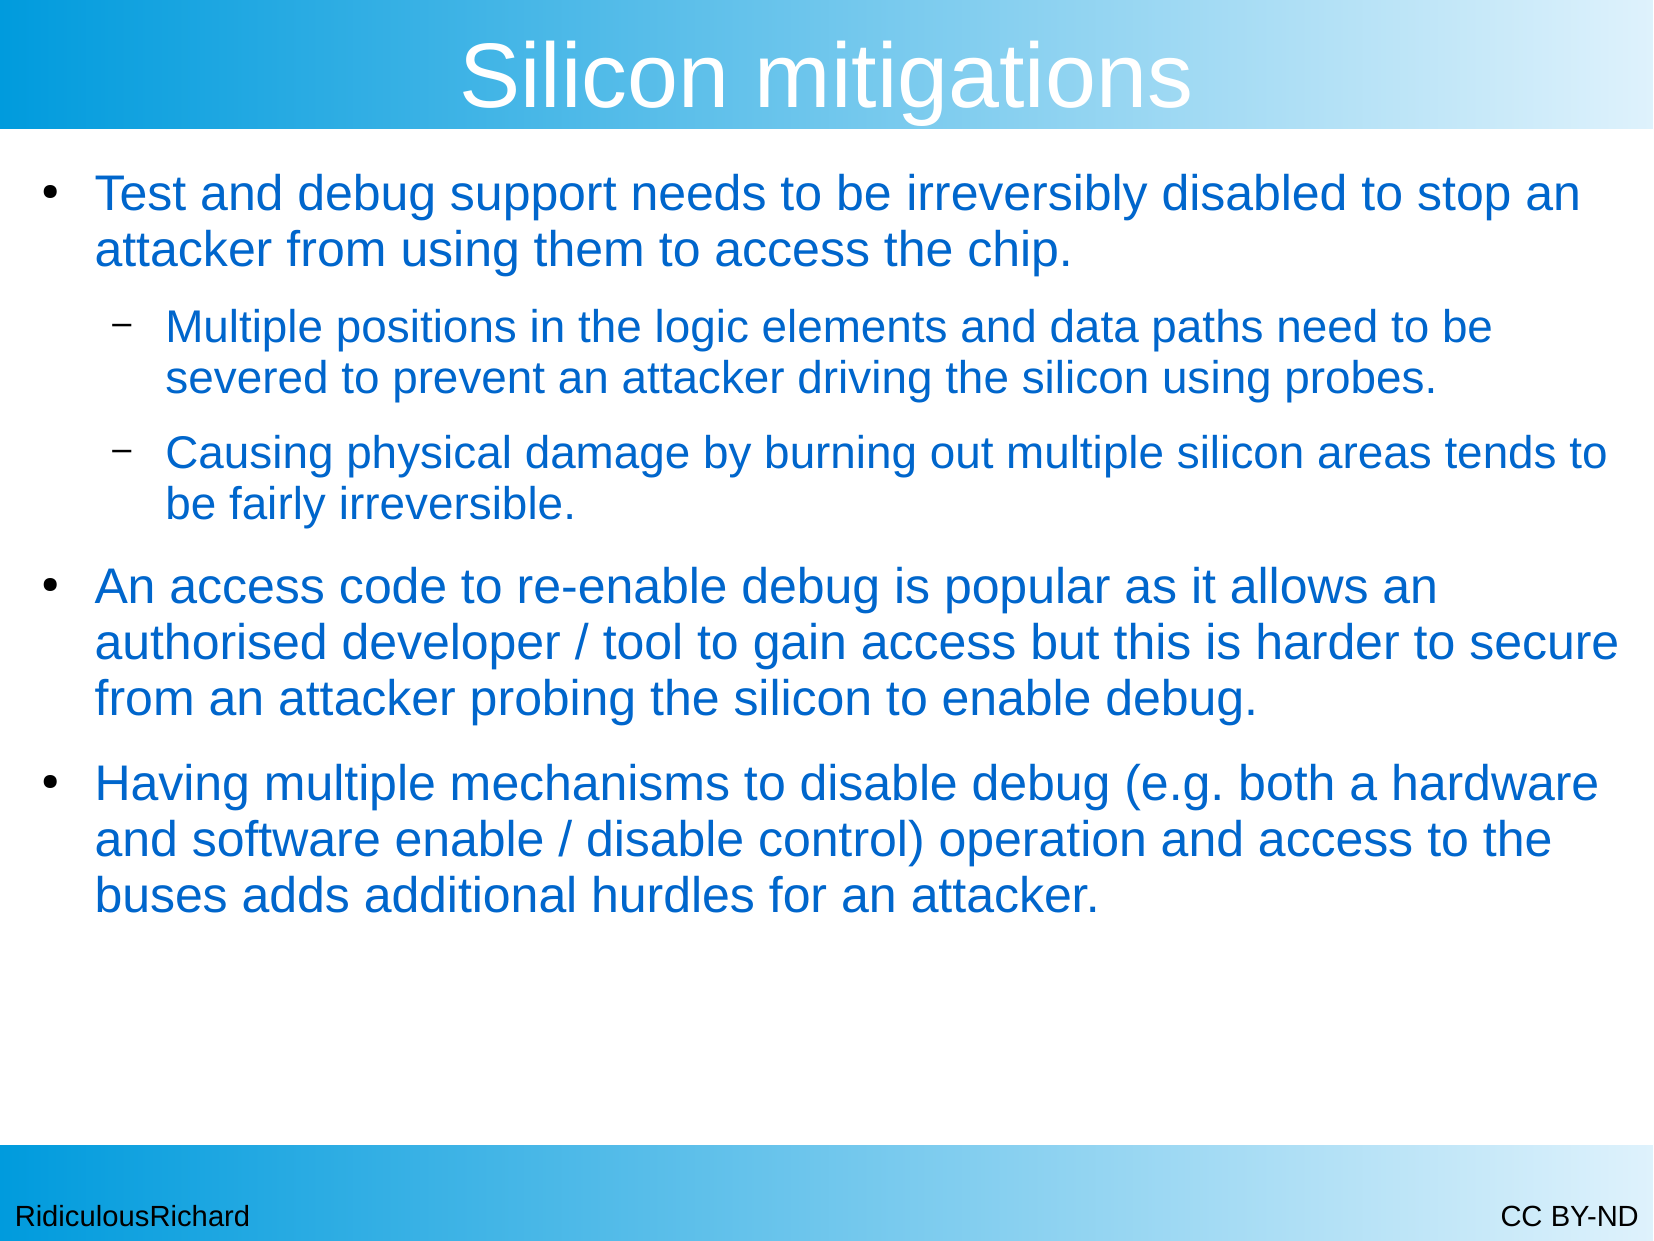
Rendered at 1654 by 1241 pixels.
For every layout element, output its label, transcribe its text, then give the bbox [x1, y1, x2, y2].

title Silicon mitigations [82, 23, 1571, 129]
list Test and debug support needs to be irreversibly disabled to stop an attacker from using them to access the chip. Multiple positions in the logic elements and data paths need to be severed to prevent an attacker driving the silicon using probes. Causing physical damage by burning out multiple silicon areas tends to be fairly irreversible. An access code to re-enable debug is popular as it allows an authorised developer / tool to gain access but this is harder to secure from an attacker probing the silicon to enable debug. Having multiple mechanisms to disable debug (e.g. both a hardware and software enable / disable control) operation and access to the buses adds additional hurdles for an attacker. [23, 165, 1630, 1123]
